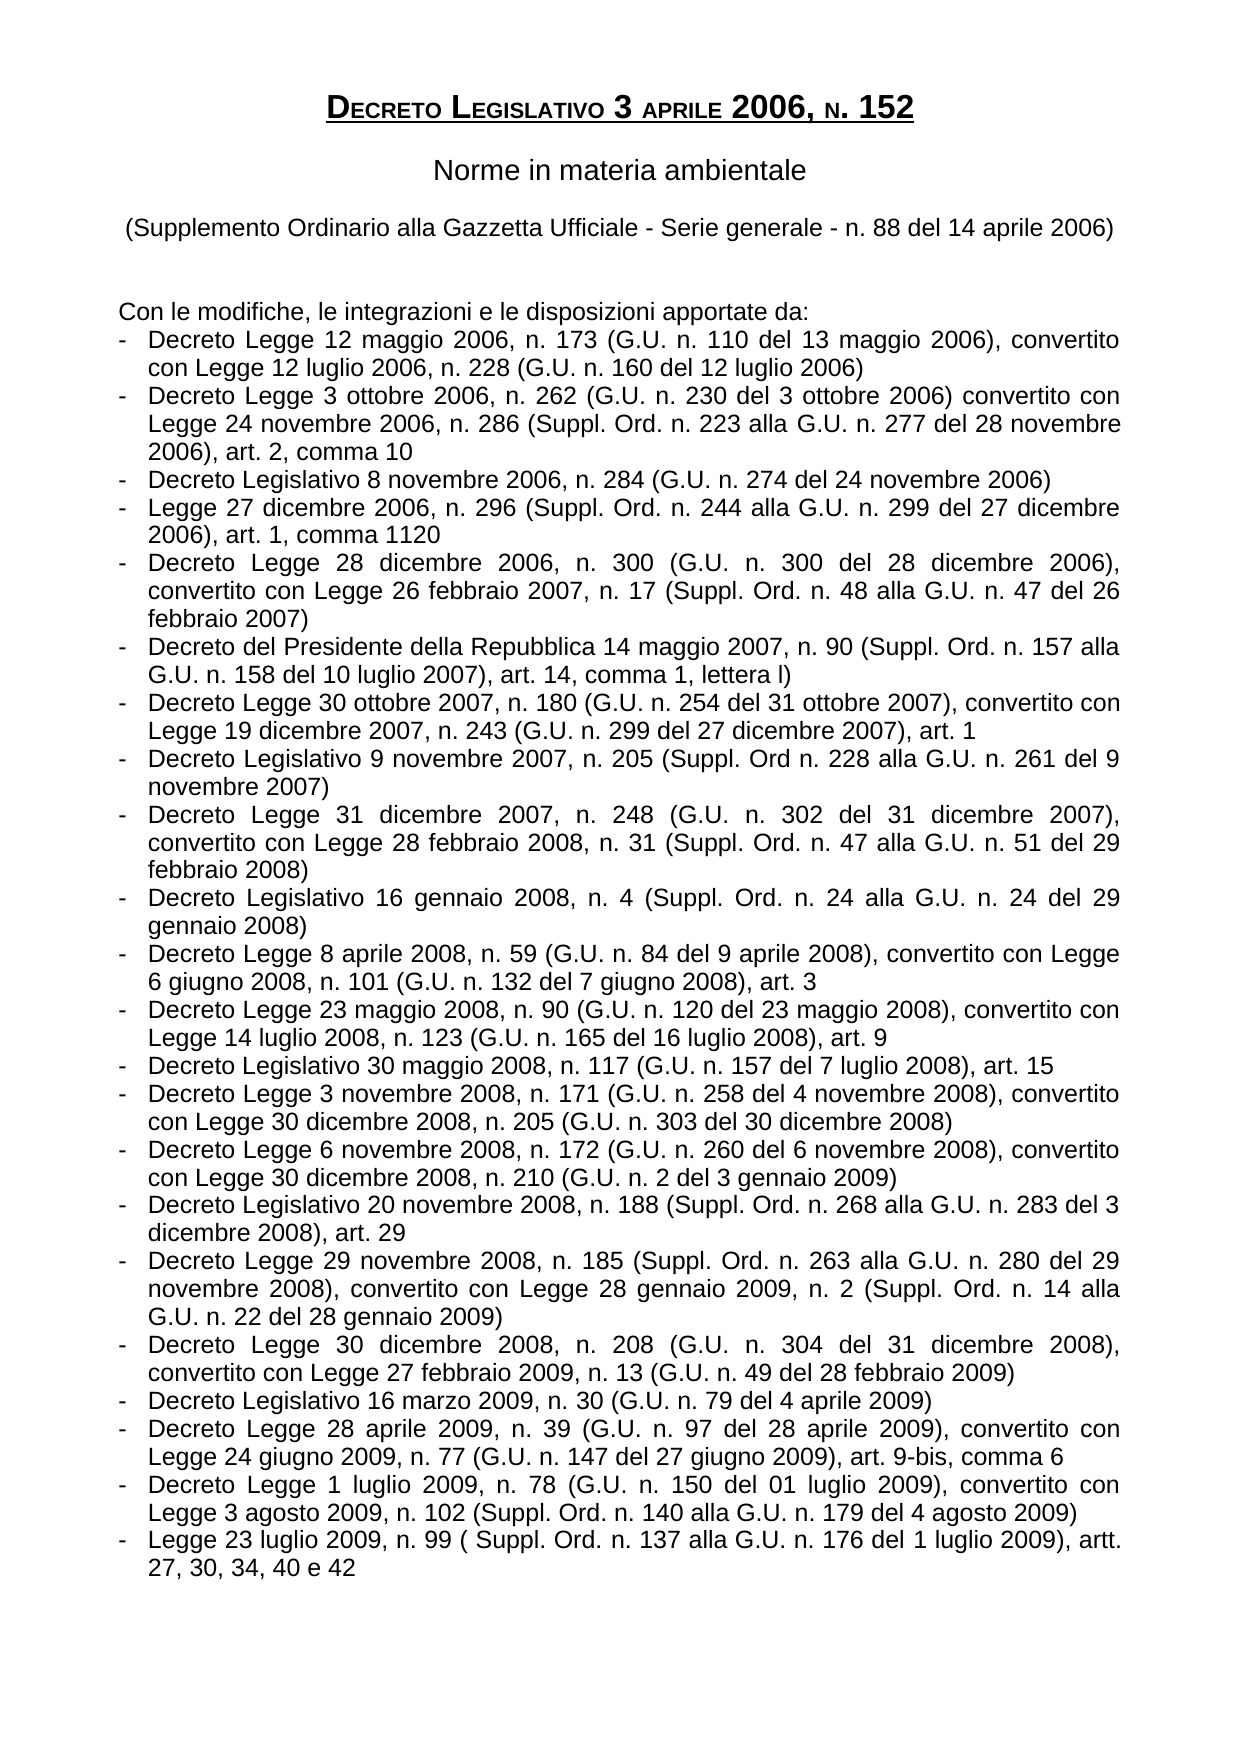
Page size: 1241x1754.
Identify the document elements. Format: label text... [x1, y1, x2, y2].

text - Decreto Legge 8 aprile 2008, n. 59 (G.U. n. 84 del 9 aprile 2008), convertito con Legge 6 giugno 2008, n. 101 (G.U. n. 132 del 7 giugno 2008), art. 3 [118, 940, 1122, 996]
text - Decreto Legge 3 novembre 2008, n. 171 (G.U. n. 258 del 4 novembre 2008), convertito con Legge 30 dicembre 2008, n. 205 (G.U. n. 303 del 30 dicembre 2008) [118, 1080, 1122, 1136]
text - Decreto Legislativo 8 novembre 2006, n. 284 (G.U. n. 274 del 24 novembre 2006) [118, 466, 1122, 493]
text - Decreto Legge 30 dicembre 2008, n. 208 (G.U. n. 304 del 31 dicembre 2008), convertito con Legge 27 febbraio 2009, n. 13 (G.U. n. 49 del 28 febbraio 2009) [118, 1331, 1122, 1387]
text - Decreto Legge 30 ottobre 2007, n. 180 (G.U. n. 254 del 31 ottobre 2007), convertito con Legge 19 dicembre 2007, n. 243 (G.U. n. 299 del 27 dicembre 2007), art. 1 [118, 689, 1122, 745]
text - Legge 27 dicembre 2006, n. 296 (Suppl. Ord. n. 244 alla G.U. n. 299 del 27 dicembre 2006), art. 1, comma 1120 [118, 493, 1122, 549]
text - Decreto Legge 28 dicembre 2006, n. 300 (G.U. n. 300 del 28 dicembre 2006), convertito con Legge 26 febbraio 2007, n. 17 (Suppl. Ord. n. 48 alla G.U. n. 47 del 26 febbraio 2007) [118, 549, 1122, 633]
text - Decreto Legislativo 20 novembre 2008, n. 188 (Suppl. Ord. n. 268 alla G.U. n. 283 del 3 dicembre 2008), art. 29 [118, 1191, 1122, 1247]
text - Decreto Legge 3 ottobre 2006, n. 262 (G.U. n. 230 del 3 ottobre 2006) convertito con Legge 24 novembre 2006, n. 286 (Suppl. Ord. n. 223 alla G.U. n. 277 del 28 novembre 2006), art. 2, comma 10 [118, 382, 1122, 466]
text - Decreto Legge 23 maggio 2008, n. 90 (G.U. n. 120 del 23 maggio 2008), convertito con Legge 14 luglio 2008, n. 123 (G.U. n. 165 del 16 luglio 2008), art. 9 [118, 996, 1122, 1052]
text - Decreto Legge 28 aprile 2009, n. 39 (G.U. n. 97 del 28 aprile 2009), convertito con Legge 24 giugno 2009, n. 77 (G.U. n. 147 del 27 giugno 2009), art. 9-bis, comma 6 [118, 1415, 1122, 1471]
text - Decreto Legislativo 9 novembre 2007, n. 205 (Suppl. Ord n. 228 alla G.U. n. 261 del 9 novembre 2007) [118, 745, 1122, 801]
text - Legge 23 luglio 2009, n. 99 ( Suppl. Ord. n. 137 alla G.U. n. 176 del 1 luglio 2009), artt. 27, 30, 34, 40 e 42 [118, 1526, 1122, 1582]
text - Decreto Legislativo 30 maggio 2008, n. 117 (G.U. n. 157 del 7 luglio 2008), art. 15 [118, 1052, 1122, 1080]
text (Supplemento Ordinario alla Gazzetta Ufficiale - Serie generale - n. 88 del 14 aprile 2006) [118, 214, 1122, 242]
text - Decreto Legge 1 luglio 2009, n. 78 (G.U. n. 150 del 01 luglio 2009), convertito con Legge 3 agosto 2009, n. 102 (Suppl. Ord. n. 140 alla G.U. n. 179 del 4 agosto 2009) [118, 1471, 1122, 1526]
text - Decreto Legislativo 16 marzo 2009, n. 30 (G.U. n. 79 del 4 aprile 2009) [118, 1387, 1122, 1415]
text - Decreto Legge 12 maggio 2006, n. 173 (G.U. n. 110 del 13 maggio 2006), convertito con Legge 12 luglio 2006, n. 228 (G.U. n. 160 del 12 luglio 2006) [118, 326, 1122, 382]
text Con le modifiche, le integrazioni e le disposizioni apportate da: [118, 298, 1122, 326]
text - Decreto del Presidente della Repubblica 14 maggio 2007, n. 90 (Suppl. Ord. n. 157 alla G.U. n. 158 del 10 luglio 2007), art. 14, comma 1, lettera l) [118, 633, 1122, 689]
text Norme in materia ambientale [118, 154, 1122, 186]
text - Decreto Legge 31 dicembre 2007, n. 248 (G.U. n. 302 del 31 dicembre 2007), convertito con Legge 28 febbraio 2008, n. 31 (Suppl. Ord. n. 47 alla G.U. n. 51 del 29 febbraio 2008) [118, 801, 1122, 884]
text - Decreto Legge 29 novembre 2008, n. 185 (Suppl. Ord. n. 263 alla G.U. n. 280 del 29 novembre 2008), convertito con Legge 28 gennaio 2009, n. 2 (Suppl. Ord. n. 14 alla G.U. n. 22 del 28 gennaio 2009) [118, 1247, 1122, 1331]
text Decreto Legislativo 3 aprile 2006, n. 152 [118, 88, 1122, 126]
text - Decreto Legislativo 16 gennaio 2008, n. 4 (Suppl. Ord. n. 24 alla G.U. n. 24 del 29 gennaio 2008) [118, 884, 1122, 940]
text - Decreto Legge 6 novembre 2008, n. 172 (G.U. n. 260 del 6 novembre 2008), convertito con Legge 30 dicembre 2008, n. 210 (G.U. n. 2 del 3 gennaio 2009) [118, 1136, 1122, 1191]
